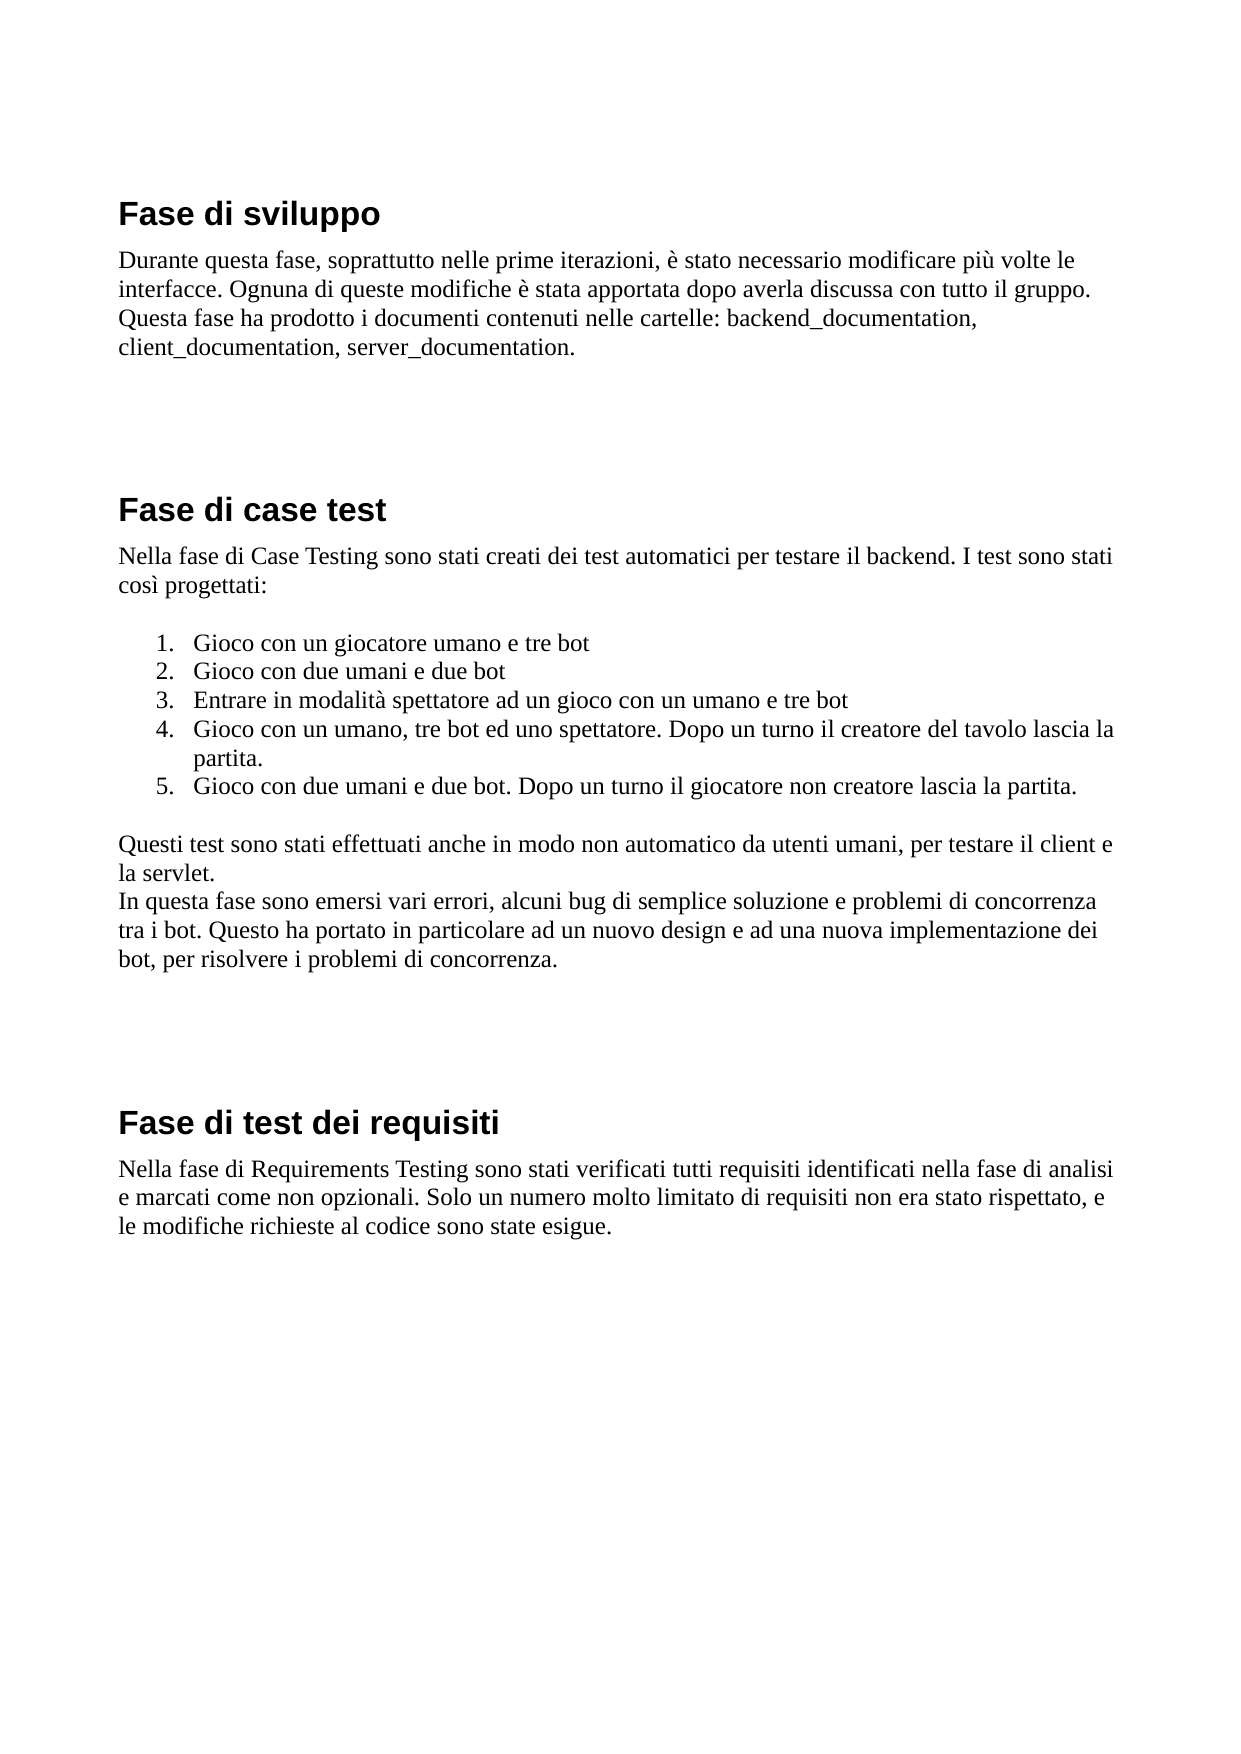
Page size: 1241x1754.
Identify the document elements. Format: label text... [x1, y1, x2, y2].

list Entrare in modalità spettatore ad un gioco con un umano e tre bot [156, 685, 1122, 714]
list Gioco con due umani e due bot [156, 656, 1122, 685]
list Gioco con un giocatore umano e tre bot [156, 628, 1122, 656]
subtitle Fase di test dei requisiti [118, 1103, 1122, 1141]
text In questa fase sono emersi vari errori, alcuni bug di semplice soluzione e problemi di concorrenza tra i bot. Questo ha portato in particolare ad un nuovo design e ad una nuova implementazione dei bot, per risolvere i problemi di concorrenza. [118, 886, 1122, 973]
subtitle Fase di case test [118, 490, 1122, 529]
text Nella fase di Case Testing sono stati creati dei test automatici per testare il backend. I test sono stati così progettati: [118, 541, 1122, 599]
text Questa fase ha prodotto i documenti contenuti nelle cartelle: backend_documentation, client_documentation, server_documentation. [118, 303, 1122, 360]
list Gioco con un umano, tre bot ed uno spettatore. Dopo un turno il creatore del tavolo lascia la partita. [156, 714, 1122, 771]
text Durante questa fase, soprattutto nelle prime iterazioni, è stato necessario modificare più volte le interfacce. Ognuna di queste modifiche è stata apportata dopo averla discussa con tutto il gruppo. [118, 245, 1122, 303]
subtitle Fase di sviluppo [118, 194, 1122, 233]
text Questi test sono stati effettuati anche in modo non automatico da utenti umani, per testare il client e la servlet. [118, 829, 1122, 886]
text Nella fase di Requirements Testing sono stati verificati tutti requisiti identificati nella fase di analisi e marcati come non opzionali. Solo un numero molto limitato di requisiti non era stato rispettato, e le modifiche richieste al codice sono state esigue. [118, 1154, 1122, 1240]
list Gioco con due umani e due bot. Dopo un turno il giocatore non creatore lascia la partita. [156, 771, 1122, 800]
